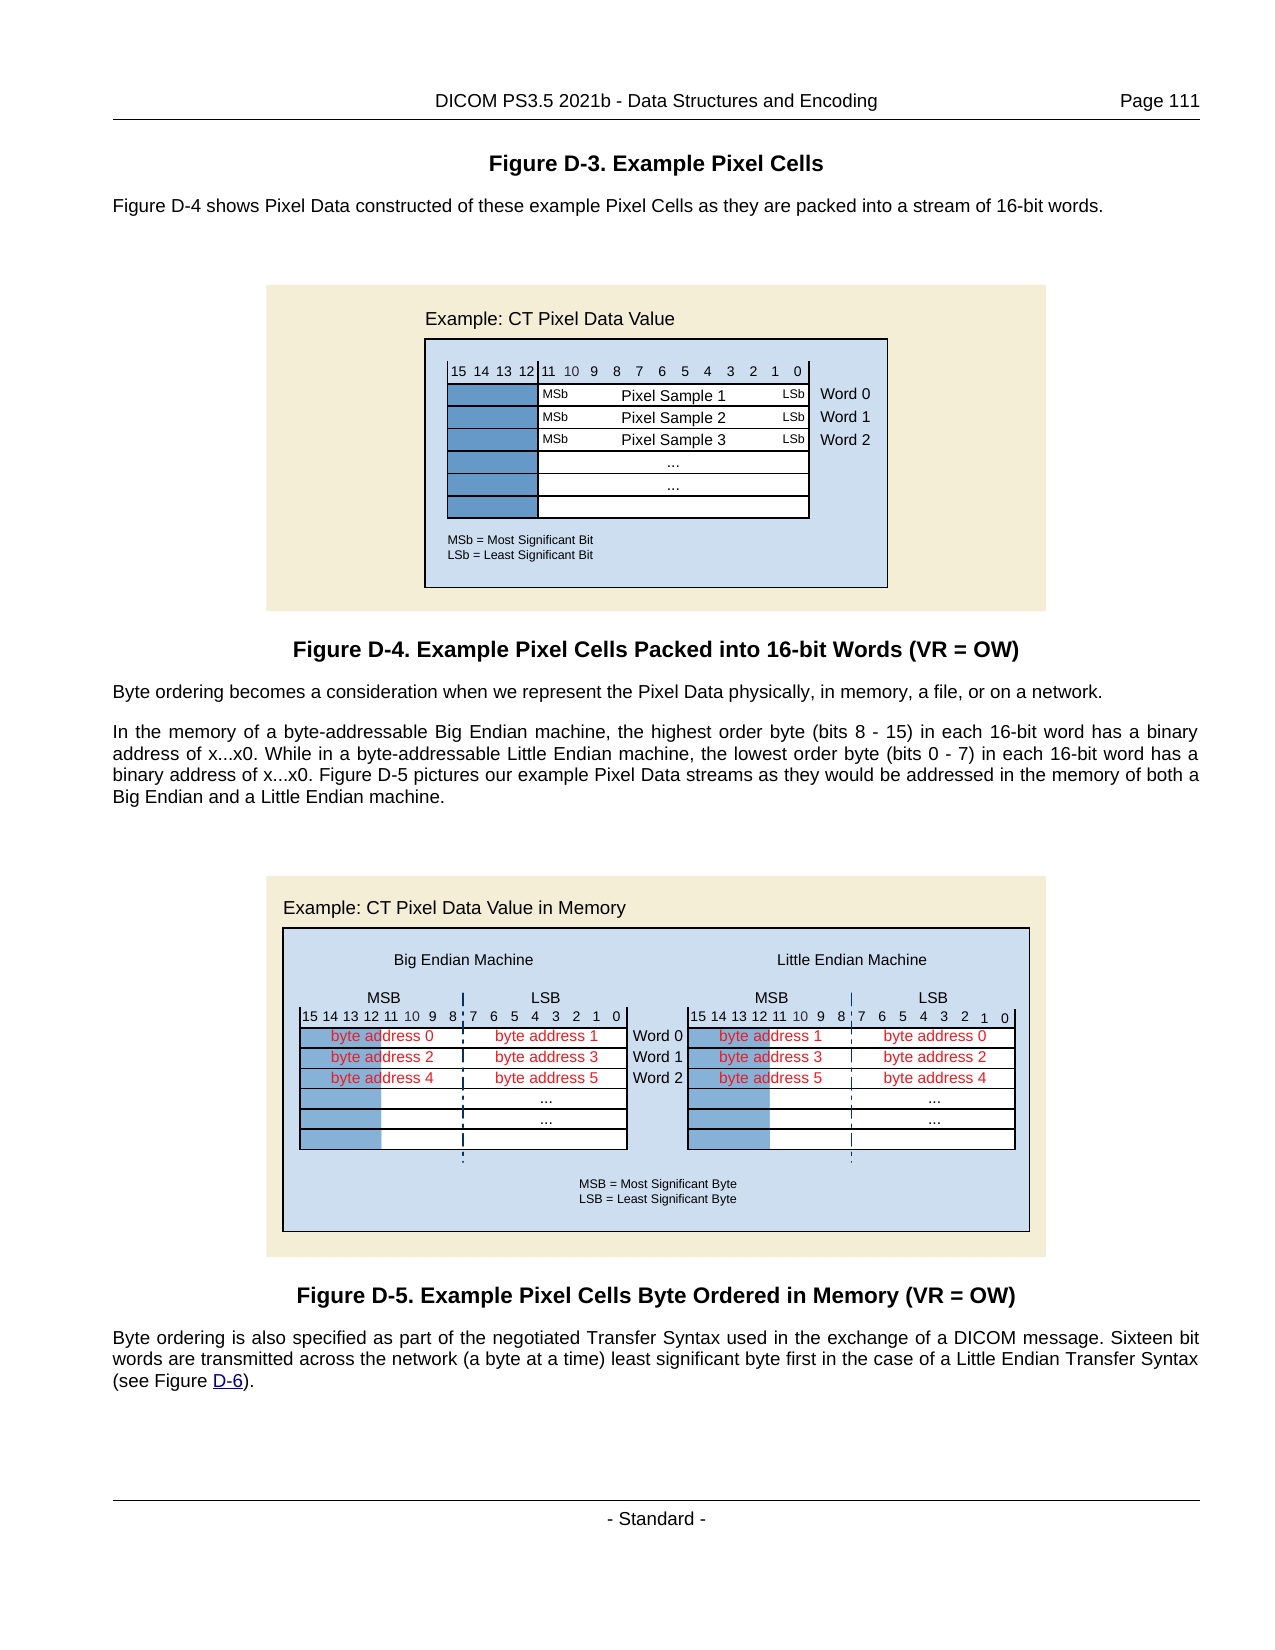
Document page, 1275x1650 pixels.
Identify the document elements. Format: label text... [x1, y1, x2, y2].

text Figure D-4 shows Pixel Data constructed of these example Pixel Cells as they are packed into a stream of 16-bit words. [112, 194, 1200, 216]
text Byte ordering is also specified as part of the negotiated Transfer Syntax used in the exchange of a DICOM message. Sixteen bit words are transmitted across the network (a byte at a time) least significant byte first in the case of a Little Endian Transfer Syntax (see Figure D-6). [112, 1326, 1200, 1391]
text In the memory of a byte-addressable Big Endian machine, the highest order byte (bits 8 - 15) in each 16-bit word has a binary address of x...x0. While in a byte-addressable Little Endian machine, the lowest order byte (bits 0 - 7) in each 16-bit word has a binary address of x...x0. Figure D-5 pictures our example Pixel Data streams as they would be addressed in the memory of both a Big Endian and a Little Endian machine. [112, 721, 1200, 807]
text Byte ordering becomes a consideration when we represent the Pixel Data physically, in memory, a file, or on a network. [112, 681, 1200, 702]
text Figure D-3. Example Pixel Cells [112, 150, 1200, 176]
text Figure D-4. Example Pixel Cells Packed into 16-bit Words (VR = OW) [112, 636, 1200, 662]
text Figure D-5. Example Pixel Cells Byte Ordered in Memory (VR = OW) [112, 1282, 1200, 1308]
